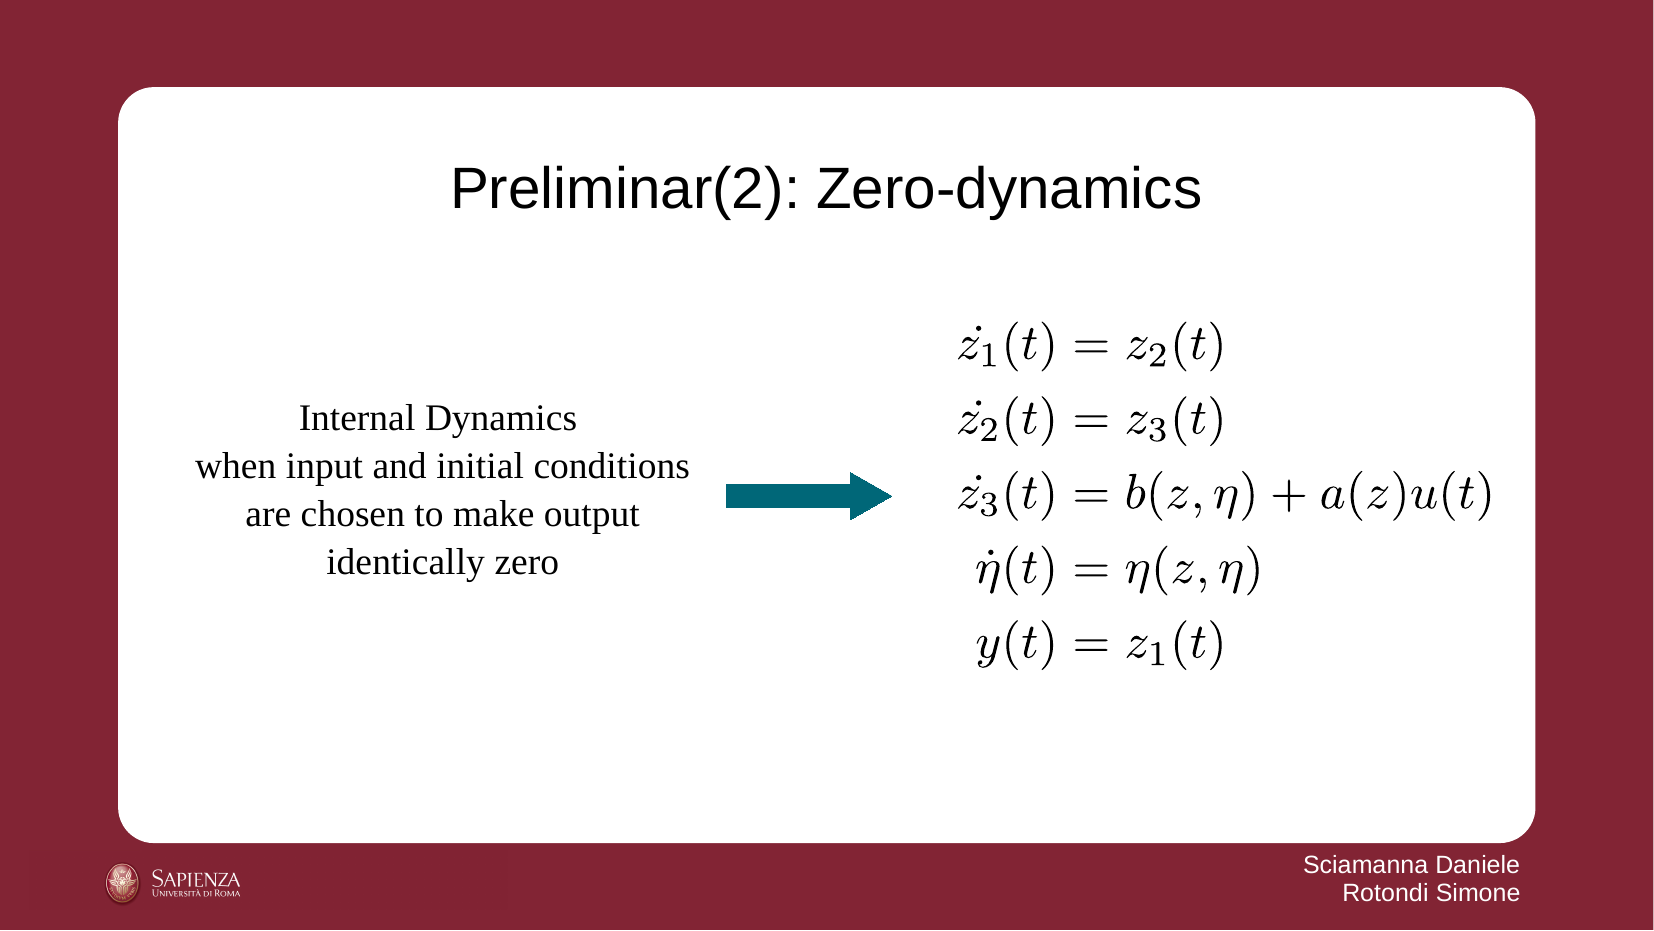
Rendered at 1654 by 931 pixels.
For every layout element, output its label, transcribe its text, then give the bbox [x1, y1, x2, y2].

text_box Internal Dynamics when input and initial conditions are chosen to make output identically zero [165, 383, 721, 607]
title Preliminar(2): Zero-dynamics [162, 110, 1492, 266]
picture [29, 850, 508, 910]
text_box [118, 87, 1536, 844]
text_box Sciamanna Daniele Rotondi Simone [933, 843, 1536, 914]
